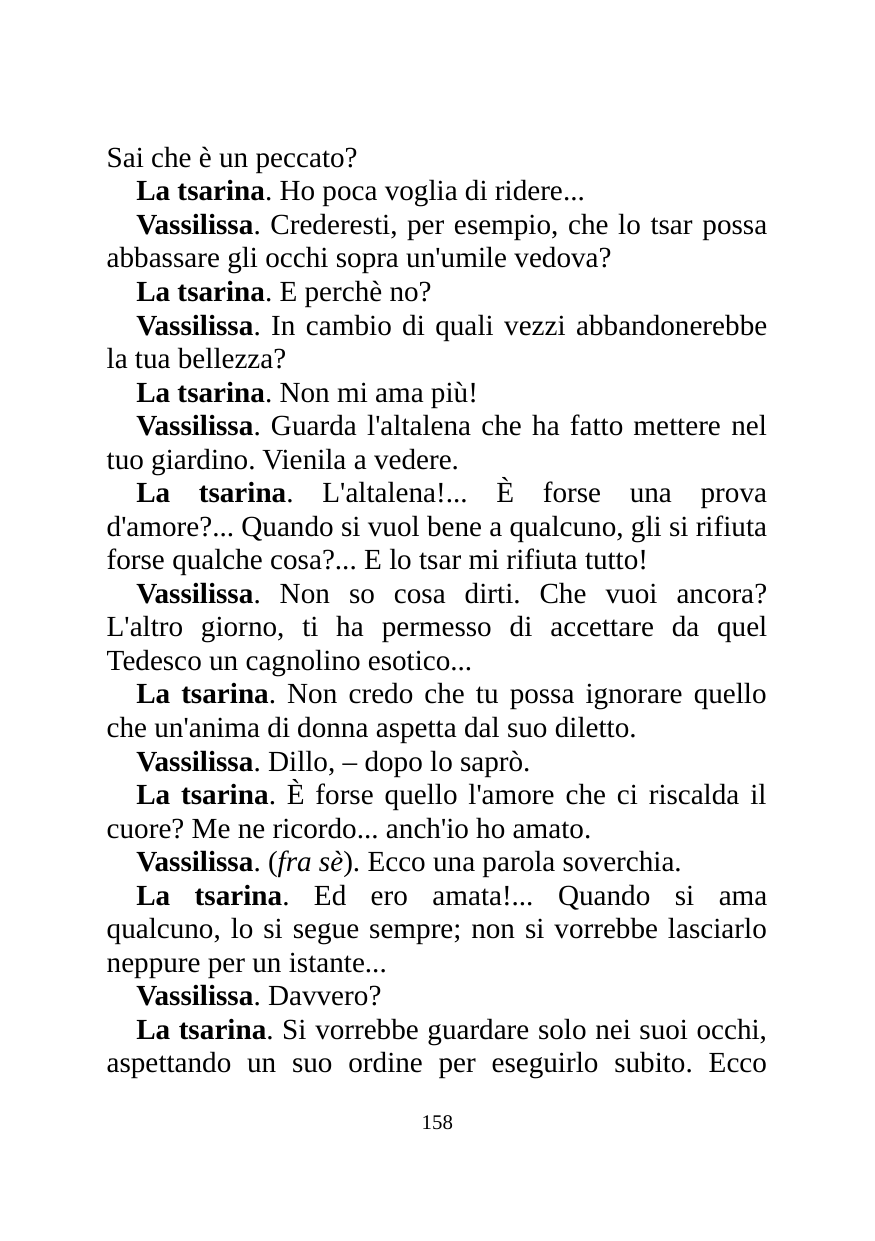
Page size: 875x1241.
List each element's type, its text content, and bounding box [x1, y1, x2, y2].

text La tsarina. Non credo che tu possa ignorare quello che un'anima di donna aspetta dal suo diletto. [106, 677, 768, 744]
text La tsarina. Ho poca voglia di ridere... [106, 173, 768, 207]
text La tsarina. Ed ero amata!... Quando si ama qualcuno, lo si segue sempre; non si vorrebbe lasciarlo neppure per un istante... [106, 878, 768, 978]
text Vassilissa. In cambio di quali vezzi abbandonerebbe la tua bellezza? [106, 308, 768, 375]
text Vassilissa. Davvero? [106, 978, 768, 1012]
text Vassilissa. (fra sè). Ecco una parola soverchia. [106, 844, 768, 878]
text Vassilissa. Guarda l'altalena che ha fatto mettere nel tuo giardino. Vienila a vedere. [106, 408, 768, 475]
text La tsarina. L'altalena!... È forse una prova d'amore?... Quando si vuol bene a qualcuno, gli si rifiuta forse qualche cosa?... E lo tsar mi rifiuta tutto! [106, 475, 768, 576]
text Vassilissa. Crederesti, per esempio, che lo tsar possa abbassare gli occhi sopra un'umile vedova? [106, 207, 768, 274]
text La tsarina. E perchè no? [106, 274, 768, 308]
text Vassilissa. Non so cosa dirti. Che vuoi ancora? L'altro giorno, ti ha permesso di accettare da quel Tedesco un cagnolino esotico... [106, 576, 768, 677]
text Sai che è un peccato? [106, 140, 768, 173]
text La tsarina. Non mi ama più! [106, 375, 768, 408]
text La tsarina. È forse quello l'amore che ci riscalda il cuore? Me ne ricordo... anch'io ho amato. [106, 777, 768, 844]
text Vassilissa. Dillo, – dopo lo saprò. [106, 744, 768, 777]
text La tsarina. Si vorrebbe guardare solo nei suoi occhi, aspettando un suo ordine per eseguirlo subito. Ecco [106, 1012, 768, 1079]
